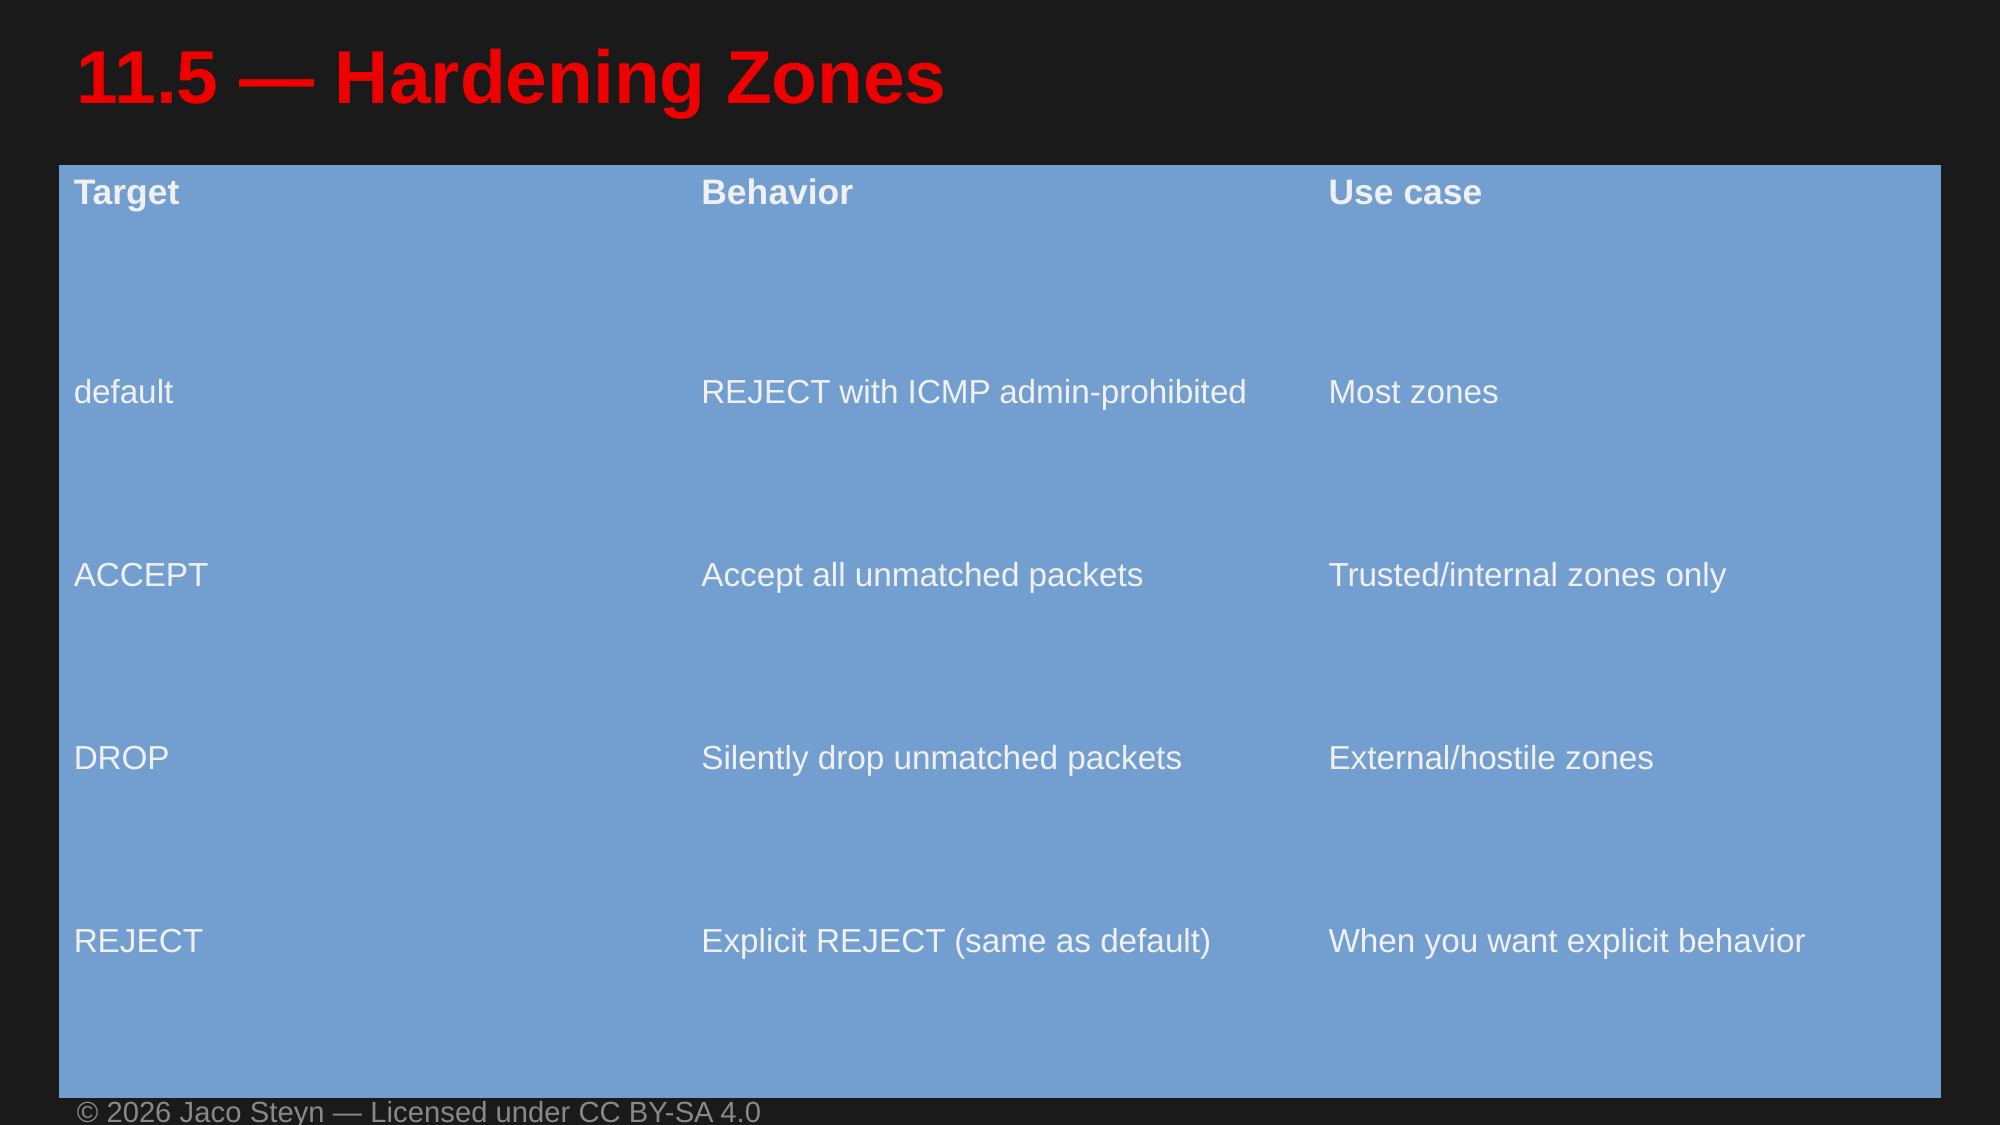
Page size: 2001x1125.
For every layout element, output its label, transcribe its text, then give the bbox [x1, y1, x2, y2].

table_cell Explicit REJECT (same as default) [686, 915, 1314, 1083]
table_header Target [59, 165, 686, 366]
table_cell Accept all unmatched packets [686, 549, 1314, 732]
table_cell ACCEPT [59, 549, 686, 732]
table_cell Trusted/internal zones only [1314, 549, 1941, 732]
table_cell When you want explicit behavior [1314, 915, 1941, 1083]
table_cell Silently drop unmatched packets [686, 732, 1314, 915]
table_cell DROP [59, 732, 686, 915]
text_box © 2026 Jaco Steyn — Licensed under CC BY-SA 4.0 [59, 1083, 1942, 1120]
table_cell REJECT [59, 915, 686, 1083]
table_header Behavior [686, 165, 1314, 366]
text_box 11.5 — Hardening Zones [59, 23, 1942, 142]
table_header Use case [1314, 165, 1941, 366]
table_cell External/hostile zones [1314, 732, 1941, 915]
table_cell Most zones [1314, 366, 1941, 549]
table_cell default [59, 366, 686, 549]
table_cell REJECT with ICMP admin-prohibited [686, 366, 1314, 549]
